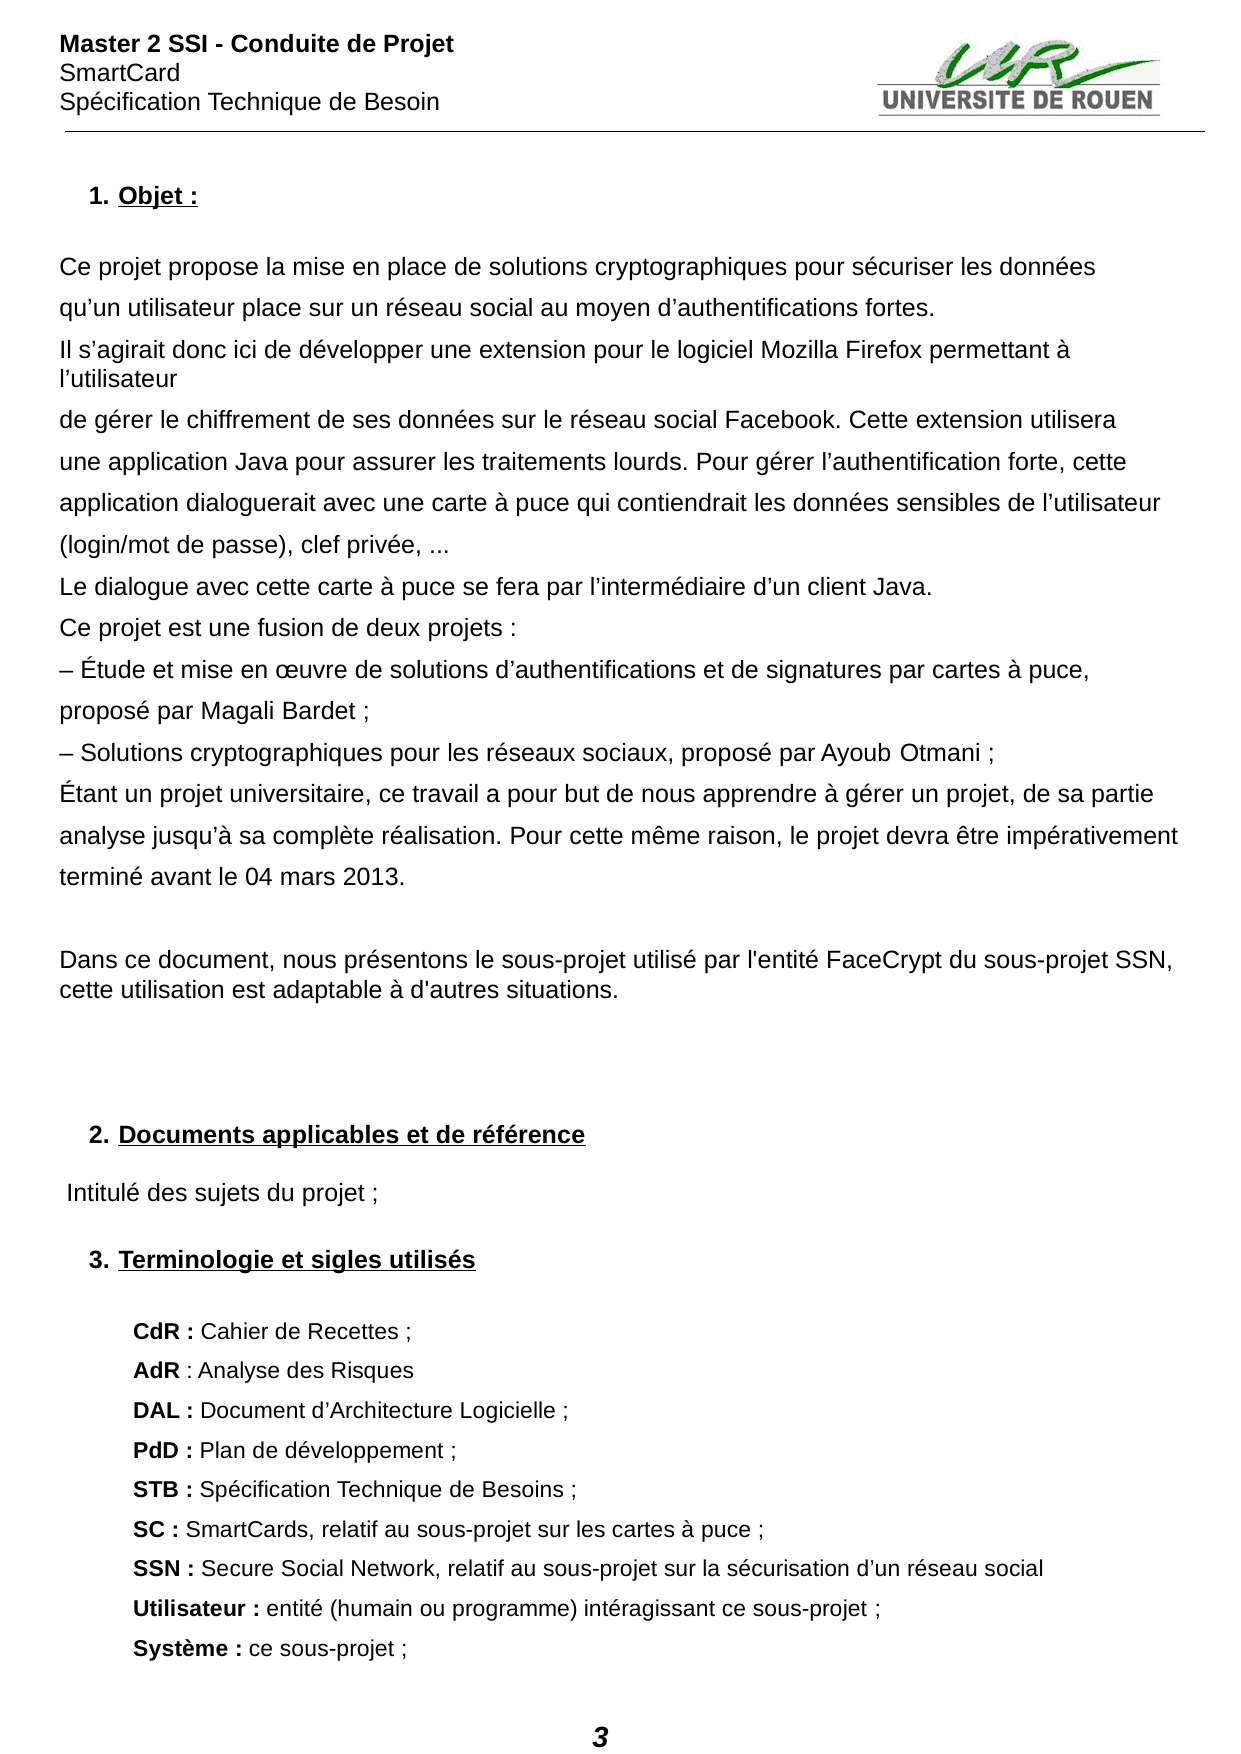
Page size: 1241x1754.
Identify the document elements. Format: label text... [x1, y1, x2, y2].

text SSN : Secure Social Network, relatif au sous-projet sur la sécurisation d’un réseau social [133, 1555, 1181, 1582]
text Le dialogue avec cette carte à puce se fera par l’intermédiaire d’un client Java. [59, 571, 1181, 600]
text AdR : Analyse des Risques [133, 1357, 1181, 1384]
text (login/mot de passe), clef privée, ... [59, 530, 1181, 559]
text – Étude et mise en œuvre de solutions d’authentifications et de signatures par cartes à puce, [59, 654, 1181, 683]
subtitle Documents applicables et de référence [89, 1120, 1181, 1149]
subtitle Terminologie et sigles utilisés [89, 1245, 1181, 1274]
text Ce projet est une fusion de deux projets : [59, 613, 1181, 642]
text CdR : Cahier de Recettes ; [133, 1317, 1181, 1344]
text Utilisateur : entité (humain ou programme) intéragissant ce sous-projet ; [133, 1594, 1181, 1621]
subtitle Objet : [88, 181, 1181, 210]
text – Solutions cryptographiques pour les réseaux sociaux, proposé par Ayoub Otmani ; [59, 738, 1181, 767]
text DAL : Document d’Architecture Logicielle ; [133, 1396, 1181, 1423]
text Dans ce document, nous présentons le sous-projet utilisé par l'entité FaceCrypt du sous-projet SSN, cette utilisation est adaptable à d'autres situations. [59, 945, 1181, 1003]
text Ce projet propose la mise en place de solutions cryptographiques pour sécuriser les données [59, 251, 1181, 280]
text terminé avant le 04 mars 2013. [59, 862, 1181, 891]
text analyse jusqu’à sa complète réalisation. Pour cette même raison, le projet devra être impérativement [59, 821, 1181, 850]
text Intitulé des sujets du projet ; [59, 1178, 1181, 1207]
text Étant un projet universitaire, ce travail a pour but de nous apprendre à gérer un projet, de sa partie [59, 779, 1181, 808]
text Système : ce sous-projet ; [133, 1634, 1181, 1661]
text SC : SmartCards, relatif au sous-projet sur les cartes à puce ; [133, 1515, 1181, 1542]
text application dialoguerait avec une carte à puce qui contiendrait les données sensibles de l’utilisateur [59, 488, 1181, 517]
text PdD : Plan de développement ; [133, 1436, 1181, 1463]
text une application Java pour assurer les traitements lourds. Pour gérer l’authentification forte, cette [59, 447, 1181, 476]
picture [872, 32, 1170, 118]
text Il s’agirait donc ici de développer une extension pour le logiciel Mozilla Firefox permettant à l’utilisateur [59, 334, 1181, 393]
text proposé par Magali Bardet ; [59, 696, 1181, 725]
text de gérer le chiffrement de ses données sur le réseau social Facebook. Cette extension utilisera [59, 405, 1181, 434]
text qu’un utilisateur place sur un réseau social au moyen d’authentifications fortes. [59, 293, 1181, 322]
text STB : Spécification Technique de Besoins ; [133, 1476, 1181, 1503]
